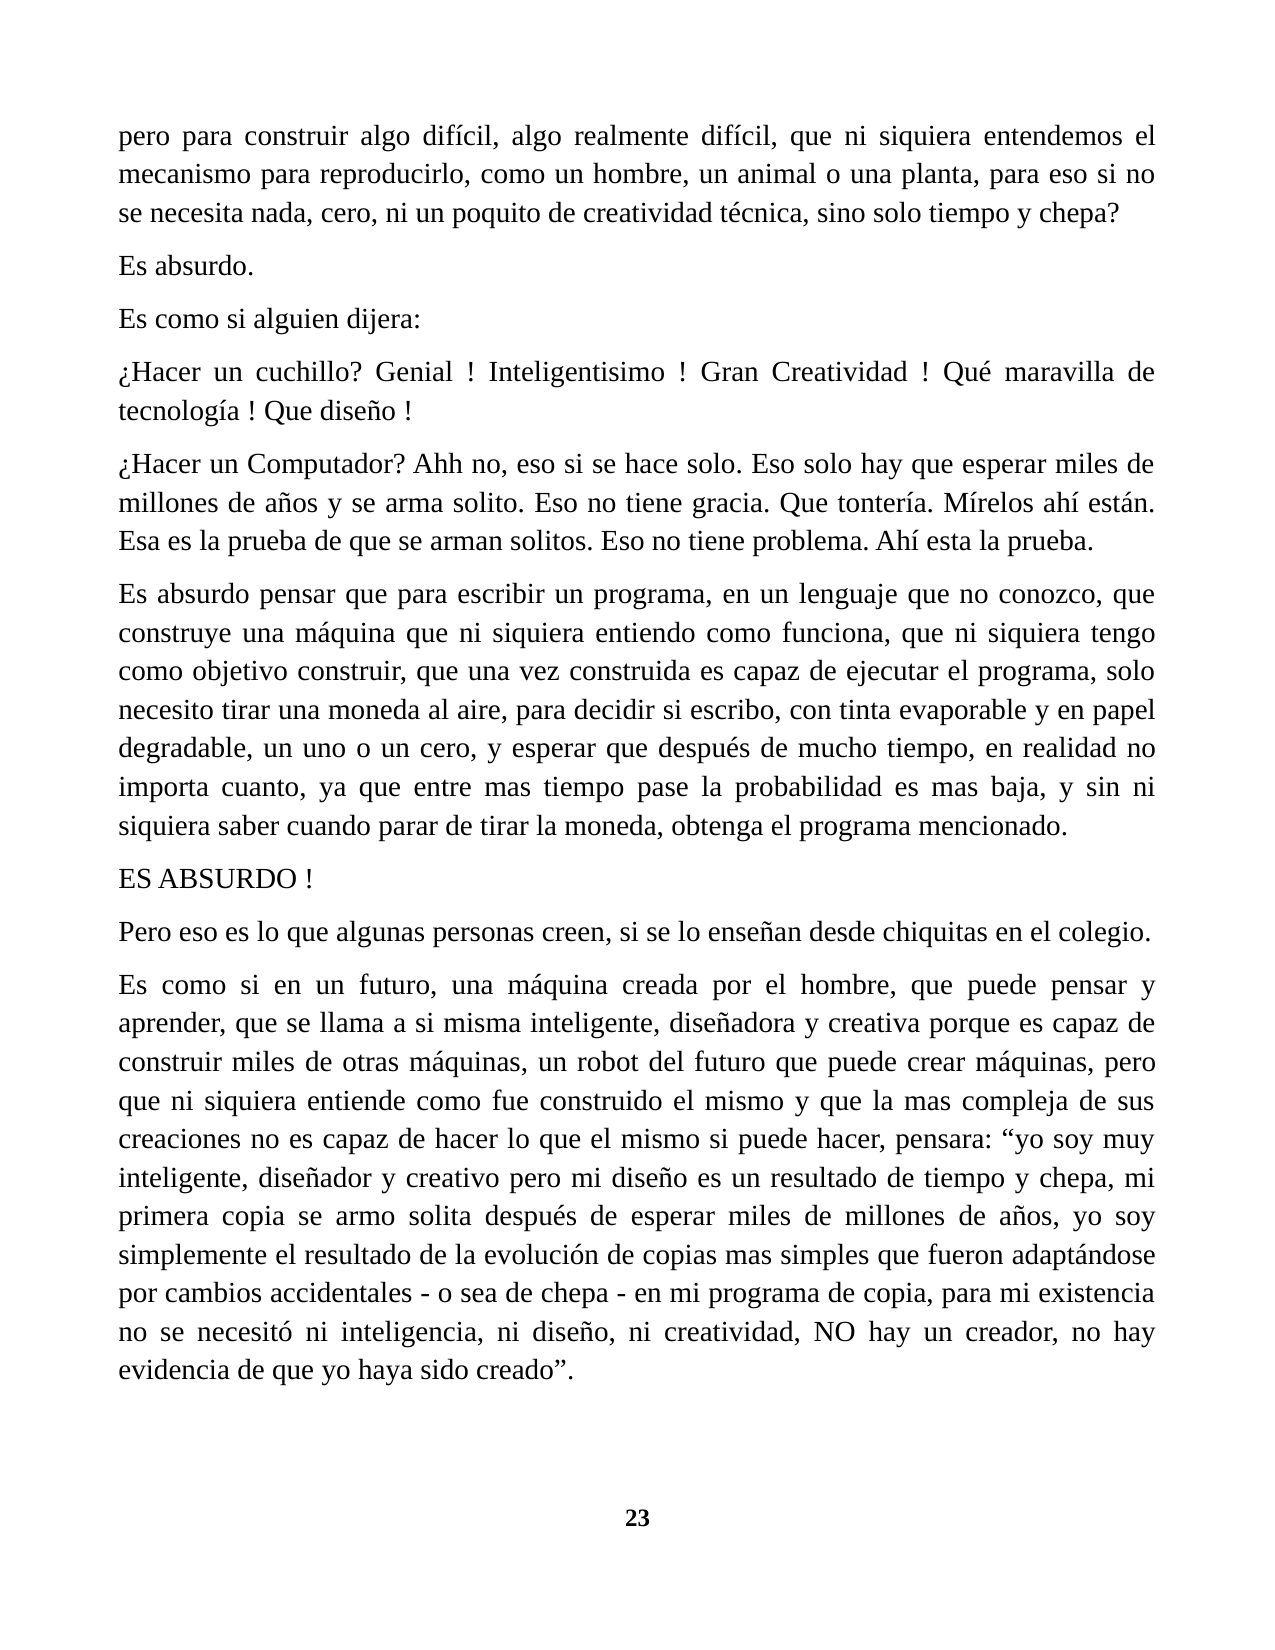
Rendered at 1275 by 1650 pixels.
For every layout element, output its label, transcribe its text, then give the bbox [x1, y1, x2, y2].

text Es absurdo pensar que para escribir un programa, en un lenguaje que no conozco, que construye una máquina que ni siquiera entiendo como funciona, que ni siquiera tengo como objetivo construir, que una vez construida es capaz de ejecutar el programa, solo necesito tirar una moneda al aire, para decidir si escribo, con tinta evaporable y en papel degradable, un uno o un cero, y esperar que después de mucho tiempo, en realidad no importa cuanto, ya que entre mas tiempo pase la probabilidad es mas baja, y sin ni siquiera saber cuando parar de tirar la moneda, obtenga el programa mencionado. [118, 576, 1157, 841]
text Es como si alguien dijera: [118, 301, 1157, 335]
text ¿Hacer un cuchillo? Genial ! Inteligentisimo ! Gran Creatividad ! Qué maravilla de tecnología ! Que diseño ! [118, 354, 1157, 427]
text Es como si en un futuro, una máquina creada por el hombre, que puede pensar y aprender, que se llama a si misma inteligente, diseñadora y creativa porque es capaz de construir miles de otras máquinas, un robot del futuro que puede crear máquinas, pero que ni siquiera entiende como fue construido el mismo y que la mas compleja de sus creaciones no es capaz de hacer lo que el mismo si puede hacer, pensara: “yo soy muy inteligente, diseñador y creativo pero mi diseño es un resultado de tiempo y chepa, mi primera copia se armo solita después de esperar miles de millones de años, yo soy simplemente el resultado de la evolución de copias mas simples que fueron adaptándose por cambios accidentales - o sea de chepa - en mi programa de copia, para mi existencia no se necesitó ni inteligencia, ni diseño, ni creatividad, NO hay un creador, no hay evidencia de que yo haya sido creado”. [118, 967, 1157, 1386]
text Pero eso es lo que algunas personas creen, si se lo enseñan desde chiquitas en el colegio. [118, 914, 1157, 947]
text Es absurdo. [118, 248, 1157, 282]
text ES ABSURDO ! [118, 861, 1157, 894]
text pero para construir algo difícil, algo realmente difícil, que ni siquiera entendemos el mecanismo para reproducirlo, como un hombre, un animal o una planta, para eso si no se necesita nada, cero, ni un poquito de creatividad técnica, sino solo tiempo y chepa? [118, 118, 1157, 229]
text ¿Hacer un Computador? Ahh no, eso si se hace solo. Eso solo hay que esperar miles de millones de años y se arma solito. Eso no tiene gracia. Que tontería. Mírelos ahí están. Esa es la prueba de que se arman solitos. Eso no tiene problema. Ahí esta la prueba. [118, 446, 1157, 557]
